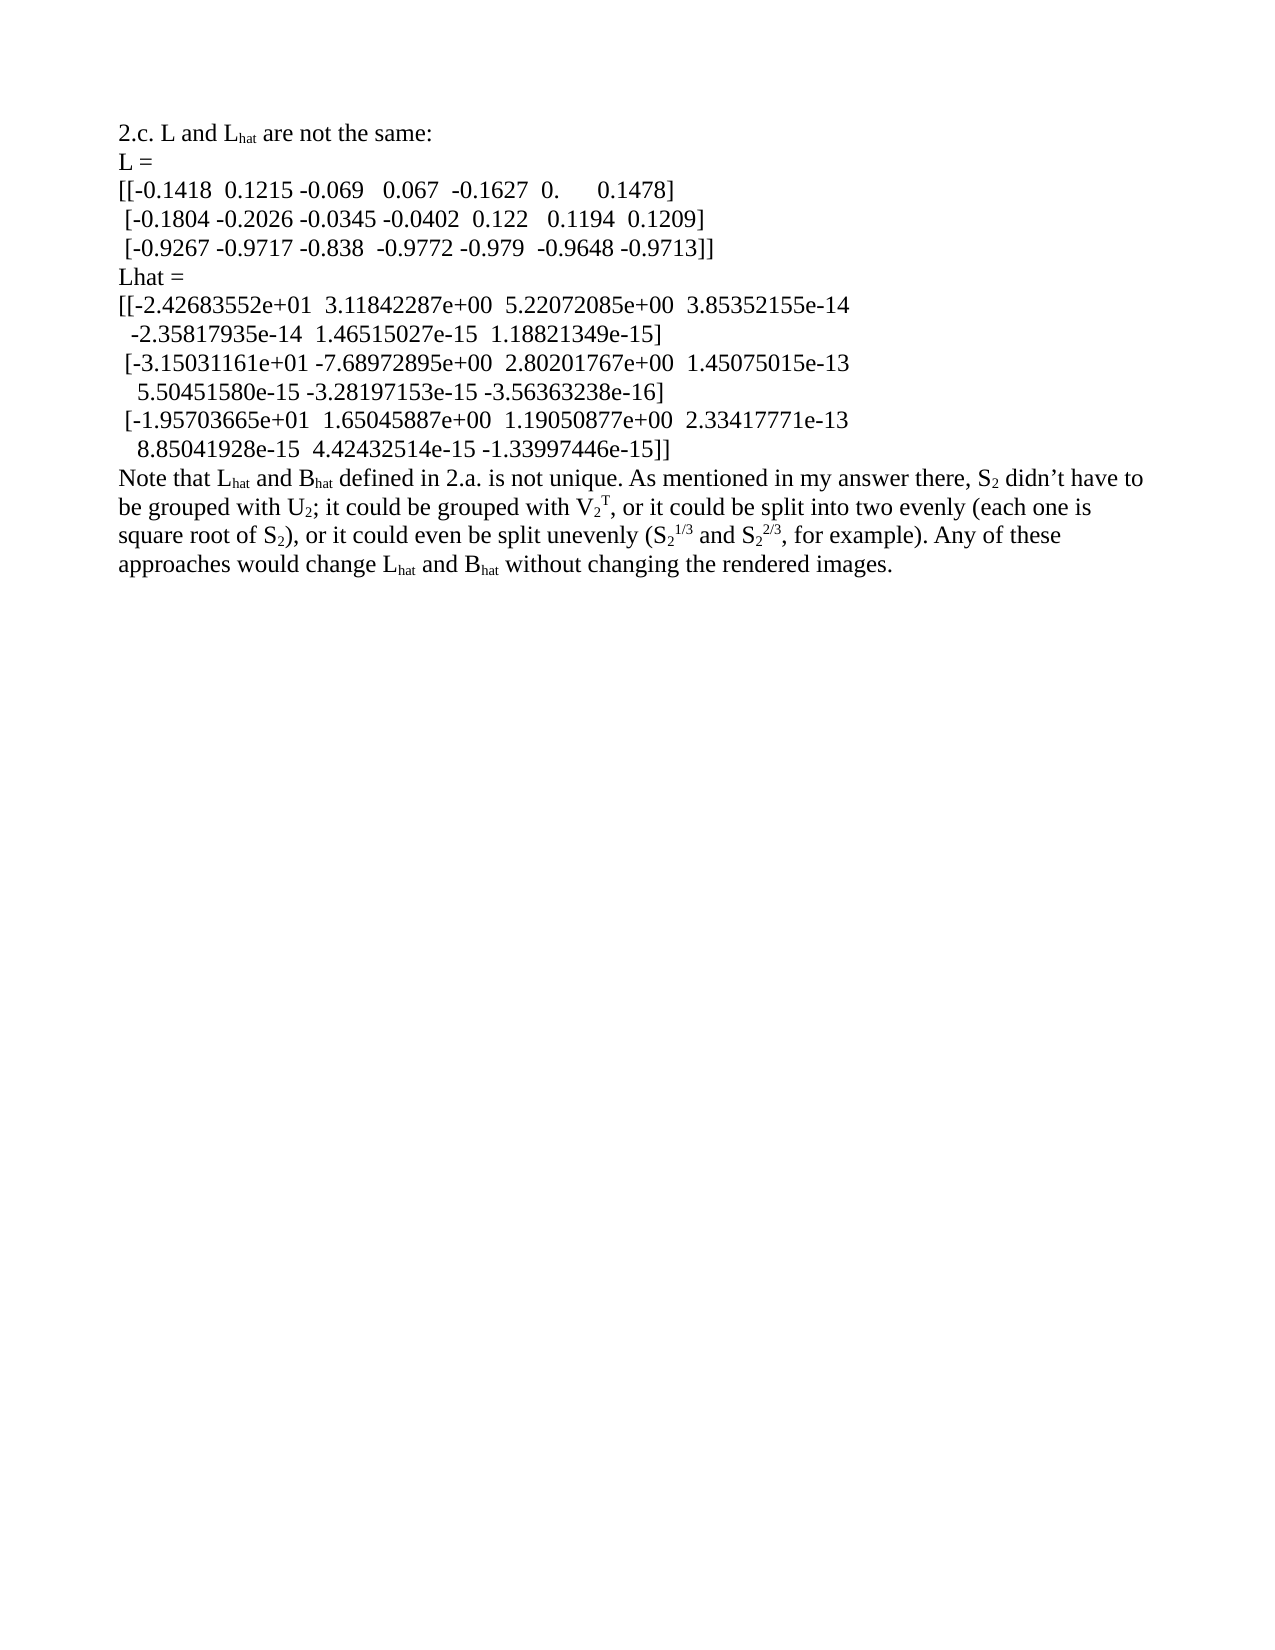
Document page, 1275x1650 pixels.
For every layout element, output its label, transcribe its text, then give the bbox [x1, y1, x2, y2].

text 2.c. L and Lhat are not the same: [118, 118, 1157, 147]
text [[-2.42683552e+01 3.11842287e+00 5.22072085e+00 3.85352155e-14 [118, 291, 1157, 319]
text L = [118, 147, 1157, 176]
text [-0.1804 -0.2026 -0.0345 -0.0402 0.122 0.1194 0.1209] [118, 204, 1157, 233]
text 8.85041928e-15 4.42432514e-15 -1.33997446e-15]] [118, 434, 1157, 463]
text Note that Lhat and Bhat defined in 2.a. is not unique. As mentioned in my answer there, S2 didn’t have to be grouped with U2; it could be grouped with V2T, or it could be split into two evenly (each one is square root of S2), or it could even be split unevenly (S21/3 and S22/3, for example). Any of these approaches would change Lhat and Bhat without changing the rendered images. [118, 463, 1157, 578]
text [-1.95703665e+01 1.65045887e+00 1.19050877e+00 2.33417771e-13 [118, 406, 1157, 434]
text -2.35817935e-14 1.46515027e-15 1.18821349e-15] [118, 319, 1157, 348]
text Lhat = [118, 262, 1157, 291]
text 5.50451580e-15 -3.28197153e-15 -3.56363238e-16] [118, 377, 1157, 406]
text [[-0.1418 0.1215 -0.069 0.067 -0.1627 0. 0.1478] [118, 176, 1157, 204]
text [-0.9267 -0.9717 -0.838 -0.9772 -0.979 -0.9648 -0.9713]] [118, 233, 1157, 262]
text [-3.15031161e+01 -7.68972895e+00 2.80201767e+00 1.45075015e-13 [118, 348, 1157, 377]
